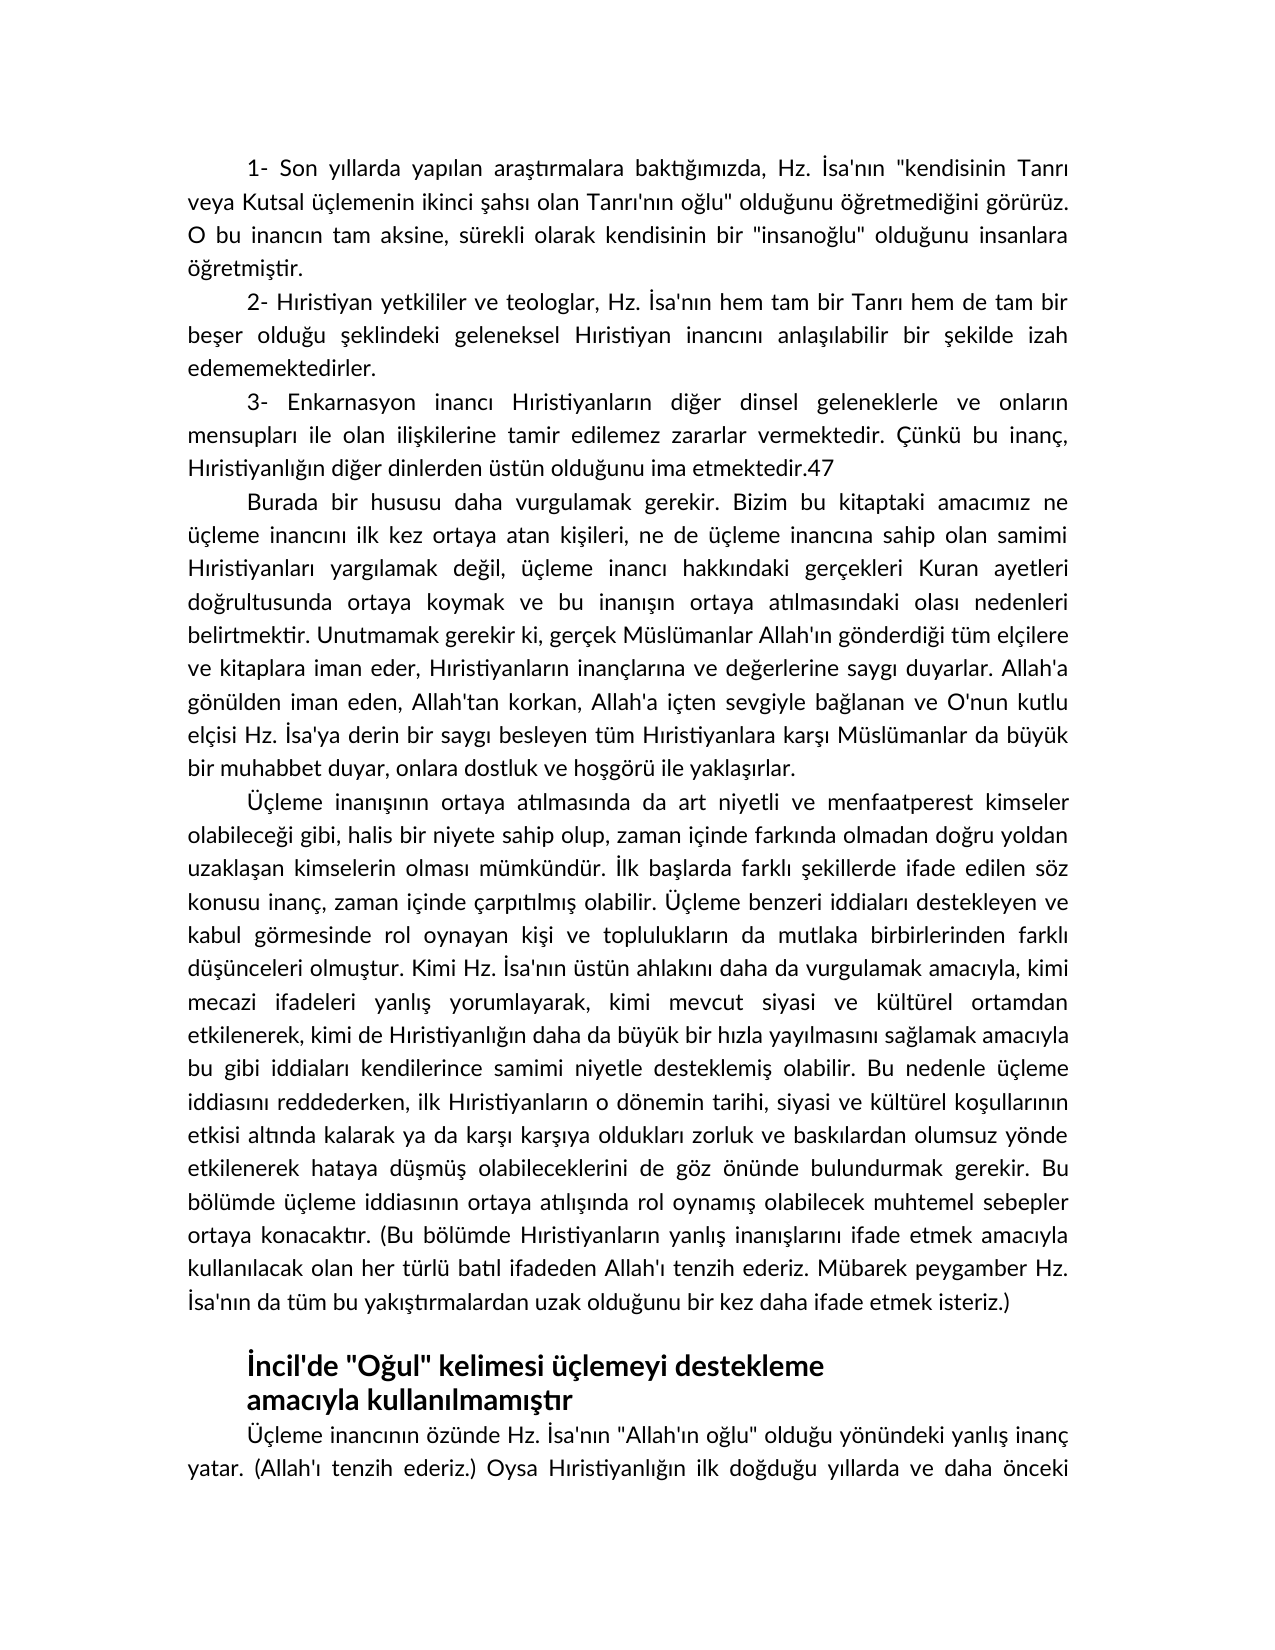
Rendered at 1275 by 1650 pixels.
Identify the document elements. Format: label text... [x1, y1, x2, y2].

text amacıyla kullanılmamıştır [187, 1383, 1070, 1417]
text 1- Son yıllarda yapılan araştırmalara baktığımızda, Hz. İsa'nın "kendisinin Tanrı veya Kutsal üçlemenin ikinci şahsı olan Tanrı'nın oğlu" olduğunu öğretmediğini görürüz. O bu inancın tam aksine, sürekli olarak kendisinin bir "insanoğlu" olduğunu insanlara öğretmiştir. [187, 150, 1070, 283]
text Üçleme inancının özünde Hz. İsa'nın "Allah'ın oğlu" olduğu yönündeki yanlış inanç yatar. (Allah'ı tenzih ederiz.) Oysa Hıristiyanlığın ilk doğduğu yıllarda ve daha önceki [187, 1417, 1070, 1483]
text İncil'de "Oğul" kelimesi üçlemeyi destekleme [187, 1350, 1070, 1383]
text Burada bir hususu daha vurgulamak gerekir. Bizim bu kitaptaki amacımız ne üçleme inancını ilk kez ortaya atan kişileri, ne de üçleme inancına sahip olan samimi Hıristiyanları yargılamak değil, üçleme inancı hakkındaki gerçekleri Kuran ayetleri doğrultusunda ortaya koymak ve bu inanışın ortaya atılmasındaki olası nedenleri belirtmektir. Unutmamak gerekir ki, gerçek Müslümanlar Allah'ın gönderdiği tüm elçilere ve kitaplara iman eder, Hıristiyanların inançlarına ve değerlerine saygı duyarlar. Allah'a gönülden iman eden, Allah'tan korkan, Allah'a içten sevgiyle bağlanan ve O'nun kutlu elçisi Hz. İsa'ya derin bir saygı besleyen tüm Hıristiyanlara karşı Müslümanlar da büyük bir muhabbet duyar, onlara dostluk ve hoşgörü ile yaklaşırlar. [187, 483, 1070, 783]
text 2- Hıristiyan yetkililer ve teologlar, Hz. İsa'nın hem tam bir Tanrı hem de tam bir beşer olduğu şeklindeki geleneksel Hıristiyan inancını anlaşılabilir bir şekilde izah edememektedirler. [187, 283, 1070, 383]
text Üçleme inanışının ortaya atılmasında da art niyetli ve menfaatperest kimseler olabileceği gibi, halis bir niyete sahip olup, zaman içinde farkında olmadan doğru yoldan uzaklaşan kimselerin olması mümkündür. İlk başlarda farklı şekillerde ifade edilen söz konusu inanç, zaman içinde çarpıtılmış olabilir. Üçleme benzeri iddiaları destekleyen ve kabul görmesinde rol oynayan kişi ve toplulukların da mutlaka birbirlerinden farklı düşünceleri olmuştur. Kimi Hz. İsa'nın üstün ahlakını daha da vurgulamak amacıyla, kimi mecazi ifadeleri yanlış yorumlayarak, kimi mevcut siyasi ve kültürel ortamdan etkilenerek, kimi de Hıristiyanlığın daha da büyük bir hızla yayılmasını sağlamak amacıyla bu gibi iddiaları kendilerince samimi niyetle desteklemiş olabilir. Bu nedenle üçleme iddiasını reddederken, ilk Hıristiyanların o dönemin tarihi, siyasi ve kültürel koşullarının etkisi altında kalarak ya da karşı karşıya oldukları zorluk ve baskılardan olumsuz yönde etkilenerek hataya düşmüş olabileceklerini de göz önünde bulundurmak gerekir. Bu bölümde üçleme iddiasının ortaya atılışında rol oynamış olabilecek muhtemel sebepler ortaya konacaktır. (Bu bölümde Hıristiyanların yanlış inanışlarını ifade etmek amacıyla kullanılacak olan her türlü batıl ifadeden Allah'ı tenzih ederiz. Mübarek peygamber Hz. İsa'nın da tüm bu yakıştırmalardan uzak olduğunu bir kez daha ifade etmek isteriz.) [187, 783, 1070, 1317]
text 3- Enkarnasyon inancı Hıristiyanların diğer dinsel geleneklerle ve onların mensupları ile olan ilişkilerine tamir edilemez zararlar vermektedir. Çünkü bu inanç, Hıristiyanlığın diğer dinlerden üstün olduğunu ima etmektedir.47 [187, 383, 1070, 483]
